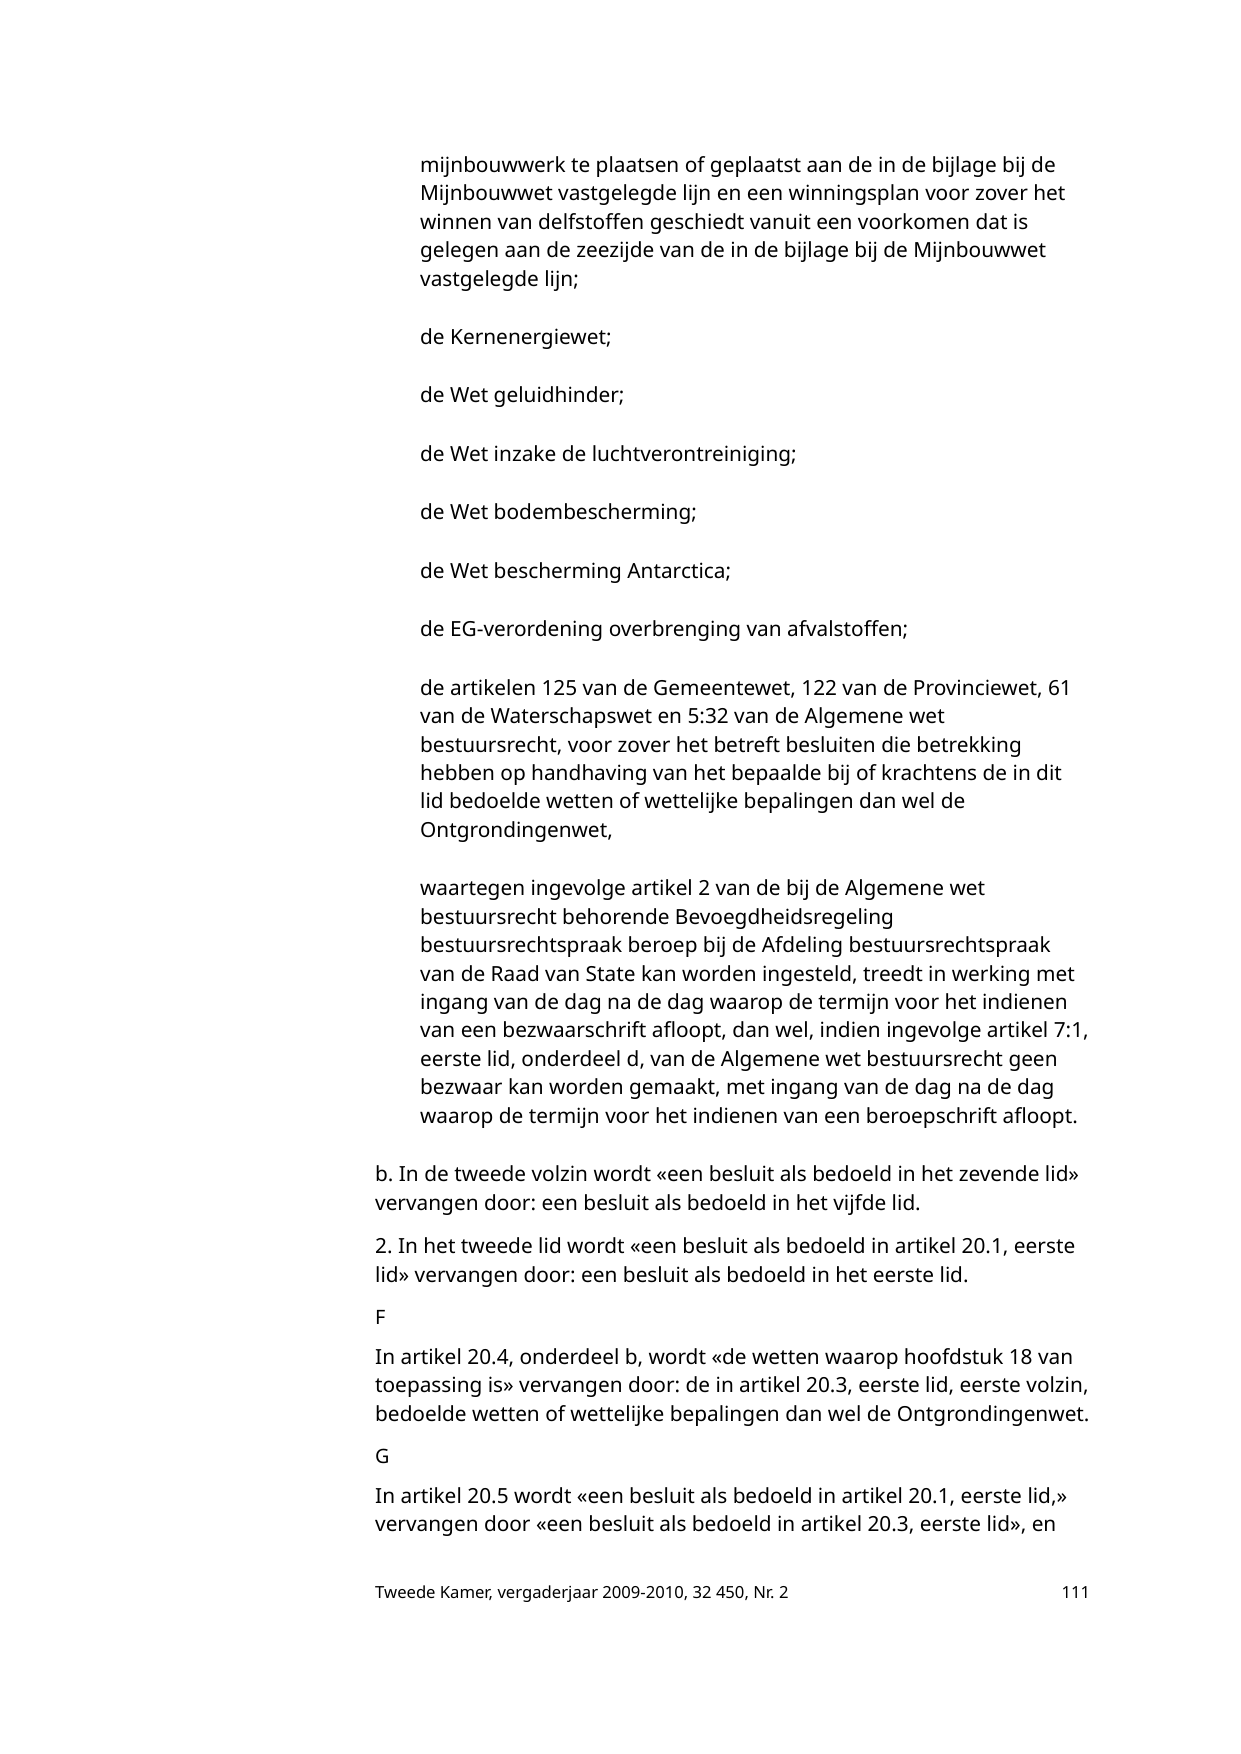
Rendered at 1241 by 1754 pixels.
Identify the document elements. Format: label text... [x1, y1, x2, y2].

text de Kernenergiewet; [420, 322, 1090, 351]
text de Wet bodembescherming; [420, 497, 1090, 526]
text G [375, 1442, 1090, 1469]
text 2. In het tweede lid wordt «een besluit als bedoeld in artikel 20.1, eerste lid» vervangen door: een besluit als bedoeld in het eerste lid. [375, 1231, 1090, 1288]
text de artikelen 125 van de Gemeentewet, 122 van de Provinciewet, 61 van de Waterschapswet en 5:32 van de Algemene wet bestuursrecht, voor zover het betreft besluiten die betrekking hebben op handhaving van het bepaalde bij of krachtens de in dit lid bedoelde wetten of wettelijke bepalingen dan wel de Ontgrondingenwet, [420, 673, 1090, 843]
text de Wet geluidhinder; [420, 381, 1090, 409]
text b. In de tweede volzin wordt «een besluit als bedoeld in het zevende lid» vervangen door: een besluit als bedoeld in het vijfde lid. [375, 1159, 1090, 1216]
text F [375, 1303, 1090, 1330]
text de Wet bescherming Antarctica; [420, 556, 1090, 584]
text In artikel 20.4, onderdeel b, wordt «de wetten waarop hoofdstuk 18 van toepassing is» vervangen door: de in artikel 20.3, eerste lid, eerste volzin, bedoelde wetten of wettelijke bepalingen dan wel de Ontgrondingenwet. [375, 1342, 1090, 1427]
text de EG-verordening overbrenging van afvalstoffen; [420, 614, 1090, 643]
text In artikel 20.5 wordt «een besluit als bedoeld in artikel 20.1, eerste lid,» vervangen door «een besluit als bedoeld in artikel 20.3, eerste lid», en [375, 1481, 1090, 1538]
text waartegen ingevolge artikel 2 van de bij de Algemene wet bestuursrecht behorende Bevoegdheidsregeling bestuursrechtspraak beroep bij de Afdeling bestuursrechtspraak van de Raad van State kan worden ingesteld, treedt in werking met ingang van de dag na de dag waarop de termijn voor het indienen van een bezwaarschrift afloopt, dan wel, indien ingevolge artikel 7:1, eerste lid, onderdeel d, van de Algemene wet bestuursrecht geen bezwaar kan worden gemaakt, met ingang van de dag na de dag waarop de termijn voor het indienen van een beroepschrift afloopt. [420, 873, 1090, 1129]
text de Wet inzake de luchtverontreiniging; [420, 439, 1090, 467]
text mijnbouwwerk te plaatsen of geplaatst aan de in de bijlage bij de Mijnbouwwet vastgelegde lijn en een winningsplan voor zover het winnen van delfstoffen geschiedt vanuit een voorkomen dat is gelegen aan de zeezijde van de in de bijlage bij de Mijnbouwwet vastgelegde lijn; [420, 150, 1090, 292]
